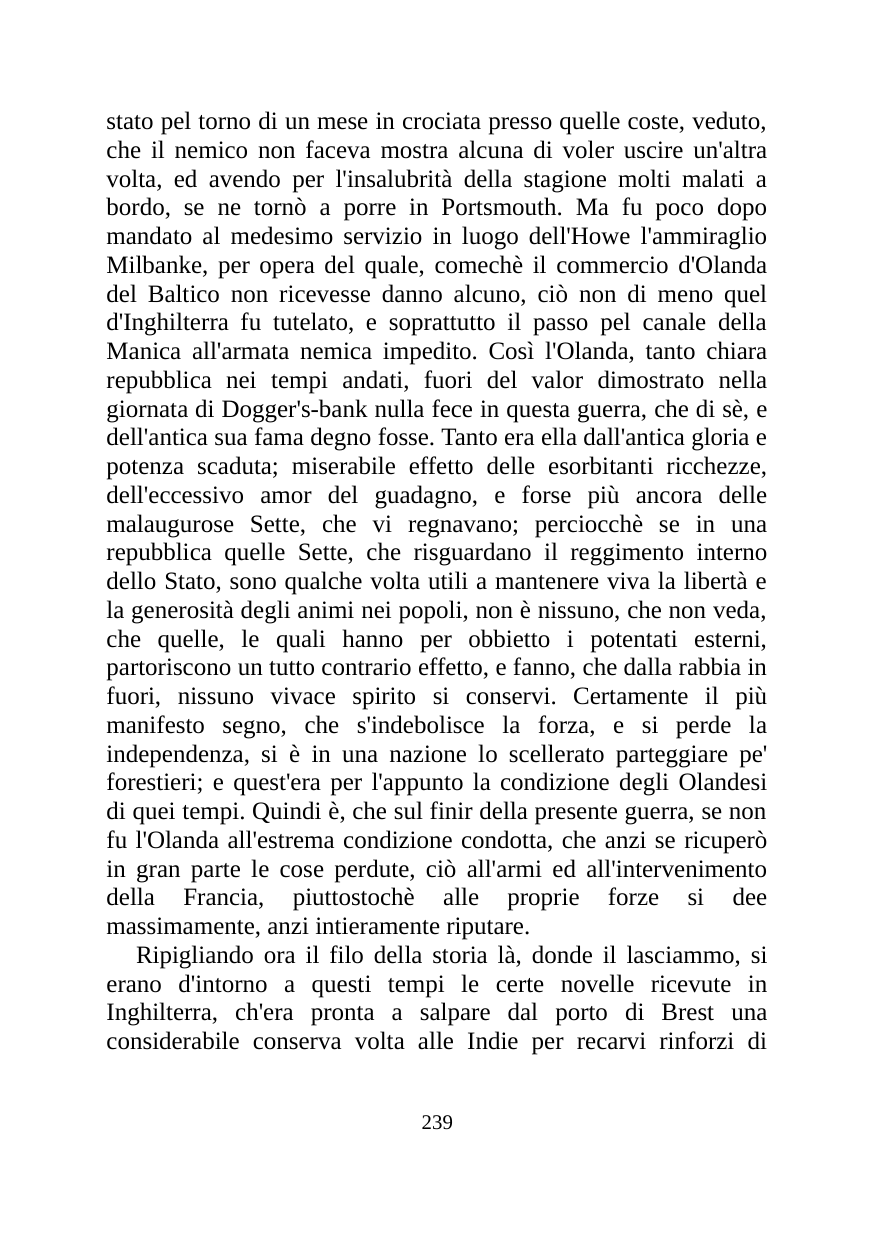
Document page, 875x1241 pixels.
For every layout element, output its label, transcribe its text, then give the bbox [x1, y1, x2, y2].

text stato pel torno di un mese in crociata presso quelle coste, veduto, che il nemico non faceva mostra alcuna di voler uscire un'altra volta, ed avendo per l'insalubrità della stagione molti malati a bordo, se ne tornò a porre in Portsmouth. Ma fu poco dopo mandato al medesimo servizio in luogo dell'Howe l'ammiraglio Milbanke, per opera del quale, comechè il commercio d'Olanda del Baltico non ricevesse danno alcuno, ciò non di meno quel d'Inghilterra fu tutelato, e soprattutto il passo pel canale della Manica all'armata nemica impedito. Così l'Olanda, tanto chiara repubblica nei tempi andati, fuori del valor dimostrato nella giornata di Dogger's-bank nulla fece in questa guerra, che di sè, e dell'antica sua fama degno fosse. Tanto era ella dall'antica gloria e potenza scaduta; miserabile effetto delle esorbitanti ricchezze, dell'eccessivo amor del guadagno, e forse più ancora delle malaugurose Sette, che vi regnavano; perciocchè se in una repubblica quelle Sette, che risguardano il reggimento interno dello Stato, sono qualche volta utili a mantenere viva la libertà e la generosità degli animi nei popoli, non è nissuno, che non veda, che quelle, le quali hanno per obbietto i potentati esterni, partoriscono un tutto contrario effetto, e fanno, che dalla rabbia in fuori, nissuno vivace spirito si conservi. Certamente il più manifesto segno, che s'indebolisce la forza, e si perde la independenza, si è in una nazione lo scellerato parteggiare pe' forestieri; e quest'era per l'appunto la condizione degli Olandesi di quei tempi. Quindi è, che sul finir della presente guerra, se non fu l'Olanda all'estrema condizione condotta, che anzi se ricuperò in gran parte le cose perdute, ciò all'armi ed all'intervenimento della Francia, piuttostochè alle proprie forze si dee massimamente, anzi intieramente riputare. [106, 106, 768, 940]
text Ripigliando ora il filo della storia là, donde il lasciammo, si erano d'intorno a questi tempi le certe novelle ricevute in Inghilterra, ch'era pronta a salpare dal porto di Brest una considerabile conserva volta alle Indie per recarvi rinforzi di [106, 940, 768, 1055]
